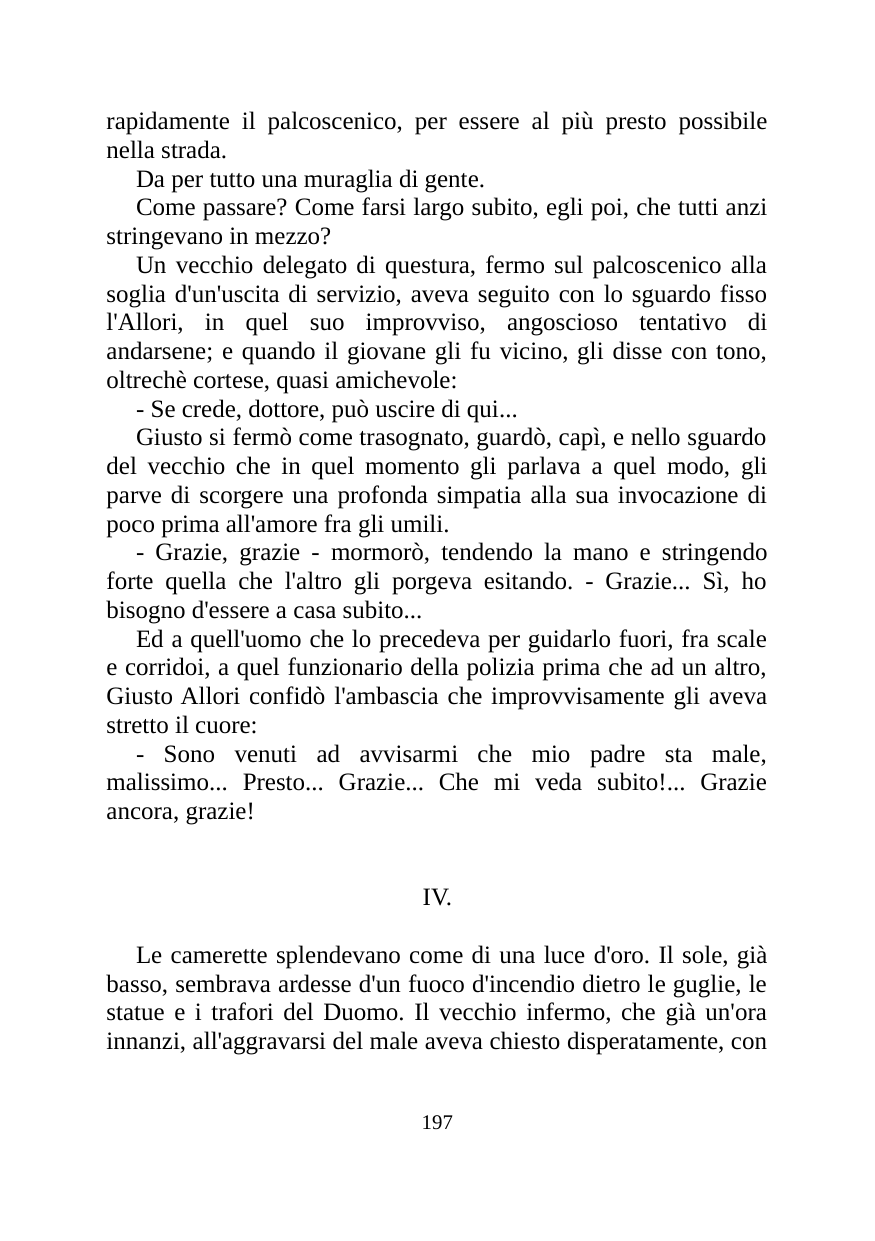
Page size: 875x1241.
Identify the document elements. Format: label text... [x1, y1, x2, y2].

text Come passare? Come farsi largo subito, egli poi, che tutti anzi stringevano in mezzo? [106, 192, 768, 250]
text Ed a quell'uomo che lo precedeva per guidarlo fuori, fra scale e corridoi, a quel funzionario della polizia prima che ad un altro, Giusto Allori confidò l'ambascia che improvvisamente gli aveva stretto il cuore: [106, 624, 768, 739]
text Un vecchio delegato di questura, fermo sul palcoscenico alla soglia d'un'uscita di servizio, aveva seguito con lo sguardo fisso l'Allori, in quel suo improvviso, angoscioso tentativo di andarsene; e quando il giovane gli fu vicino, gli disse con tono, oltrechè cortese, quasi amichevole: [106, 250, 768, 394]
text - Sono venuti ad avvisarmi che mio padre sta male, malissimo... Presto... Grazie... Che mi veda subito!... Grazie ancora, grazie! [106, 739, 768, 825]
text - Se crede, dottore, può uscire di qui... [106, 394, 768, 422]
text - Grazie, grazie - mormorò, tendendo la mano e stringendo forte quella che l'altro gli porgeva esitando. - Grazie... Sì, ho bisogno d'essere a casa subito... [106, 537, 768, 624]
text IV. [106, 882, 768, 911]
text Giusto si fermò come trasognato, guardò, capì, e nello sguardo del vecchio che in quel momento gli parlava a quel modo, gli parve di scorgere una profonda simpatia alla sua invocazione di poco prima all'amore fra gli umili. [106, 422, 768, 537]
text Le camerette splendevano come di una luce d'oro. Il sole, già basso, sembrava ardesse d'un fuoco d'incendio dietro le guglie, le statue e i trafori del Duomo. Il vecchio infermo, che già un'ora innanzi, all'aggravarsi del male aveva chiesto disperatamente, con [106, 940, 768, 1055]
text rapidamente il palcoscenico, per essere al più presto possibile nella strada. [106, 106, 768, 164]
text Da per tutto una muraglia di gente. [106, 164, 768, 192]
